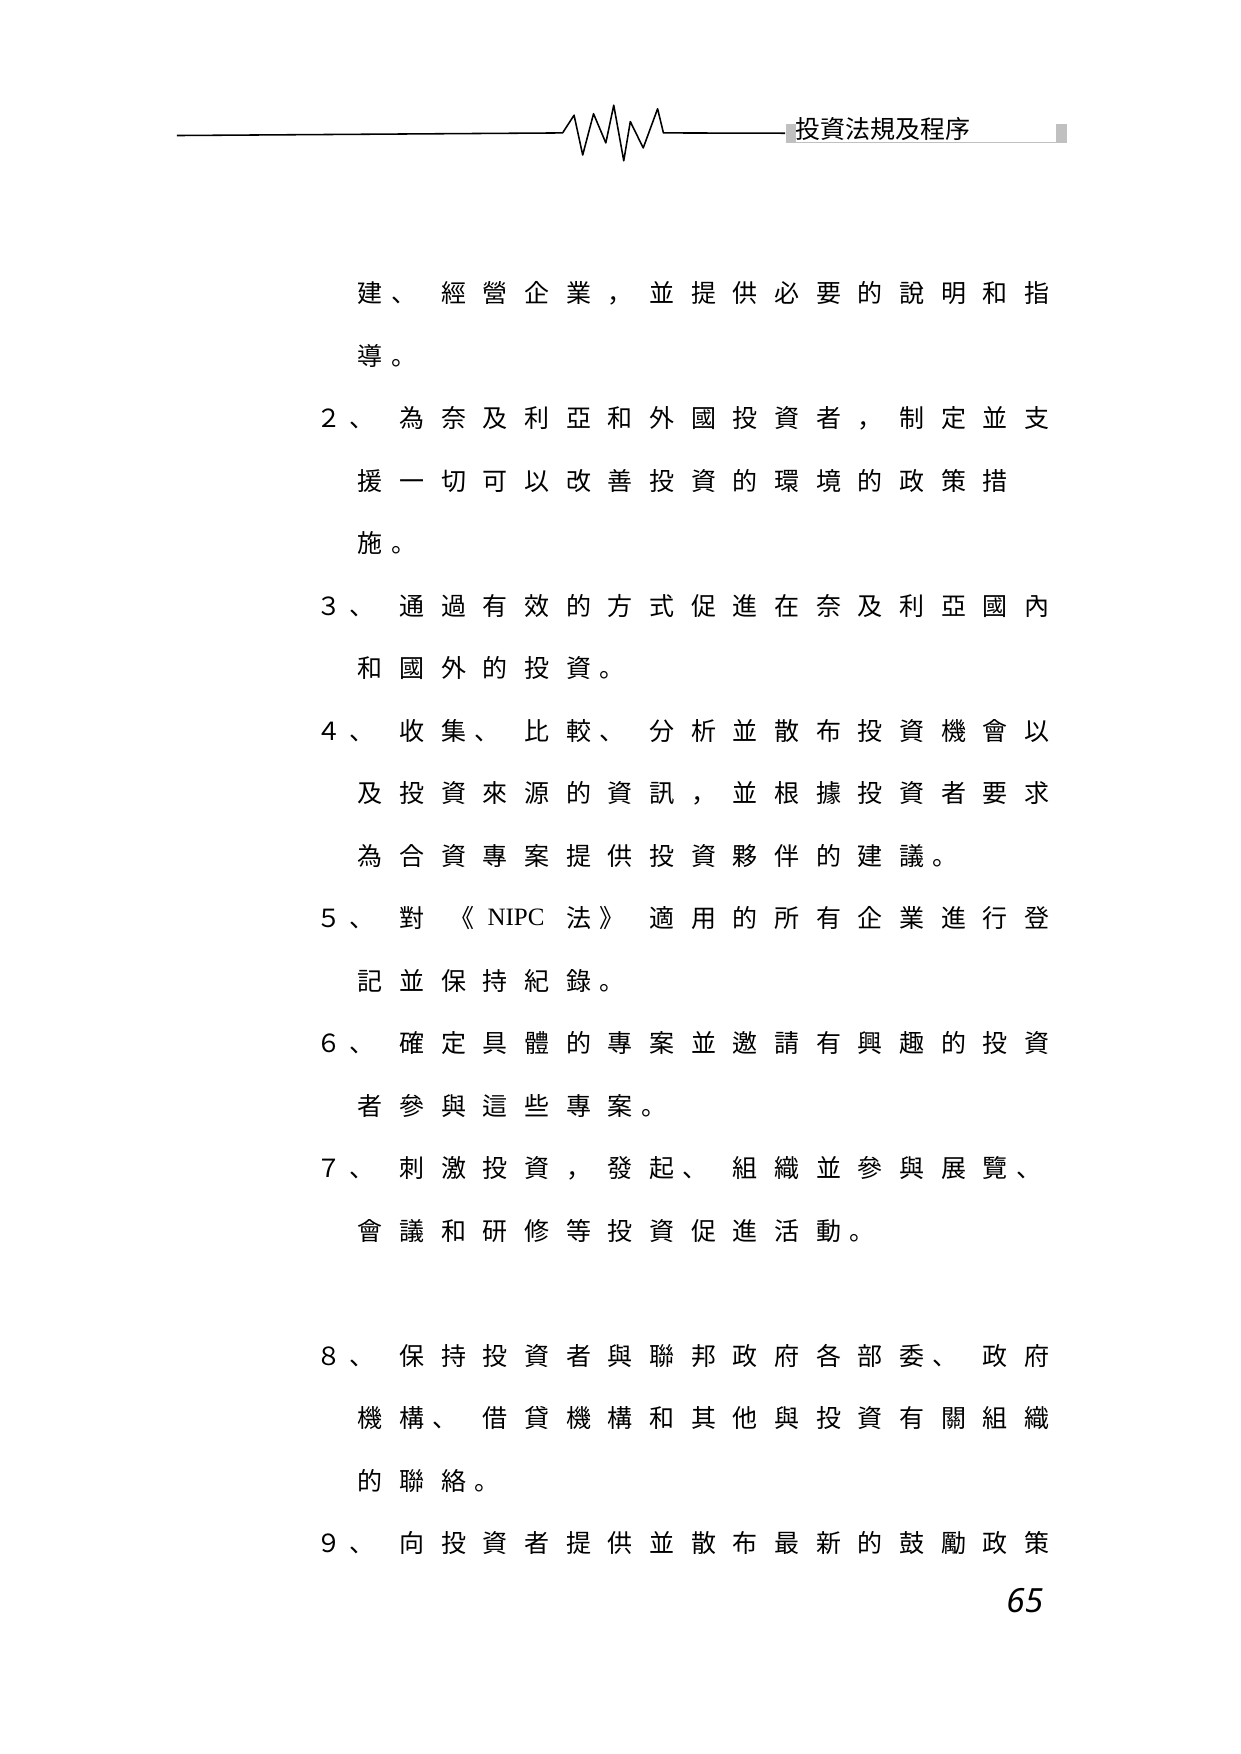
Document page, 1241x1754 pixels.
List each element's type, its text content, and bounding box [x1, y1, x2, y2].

text ８、保持投資者與聯邦政府各部委、政府機構、借貸機構和其他與投資有關組織的聯絡。 [281, 1313, 1058, 1500]
text ２、為奈及利亞和外國投資者，制定並支援一切可以改善投資的環境的政策措施。 [281, 375, 1058, 563]
text ３、通過有效的方式促進在奈及利亞國內和國外的投資。 [281, 563, 1058, 688]
text ６、確定具體的專案並邀請有興趣的投資者參與這些專案。 [281, 1000, 1058, 1125]
text ７、刺激投資，發起、組織並參與展覽、會議和研修等投資促進活動。 [281, 1125, 1058, 1250]
text 建、經營企業，並提供必要的說明和指導。 [281, 250, 1058, 375]
text ５、對《NIPC法》適用的所有企業進行登記並保持紀錄。 [281, 875, 1058, 1000]
text ４、收集、比較、分析並散布投資機會以及投資來源的資訊，並根據投資者要求為合資專案提供投資夥伴的建議。 [281, 688, 1058, 875]
text ９、向投資者提供並散布最新的鼓勵政策 [281, 1500, 1058, 1563]
